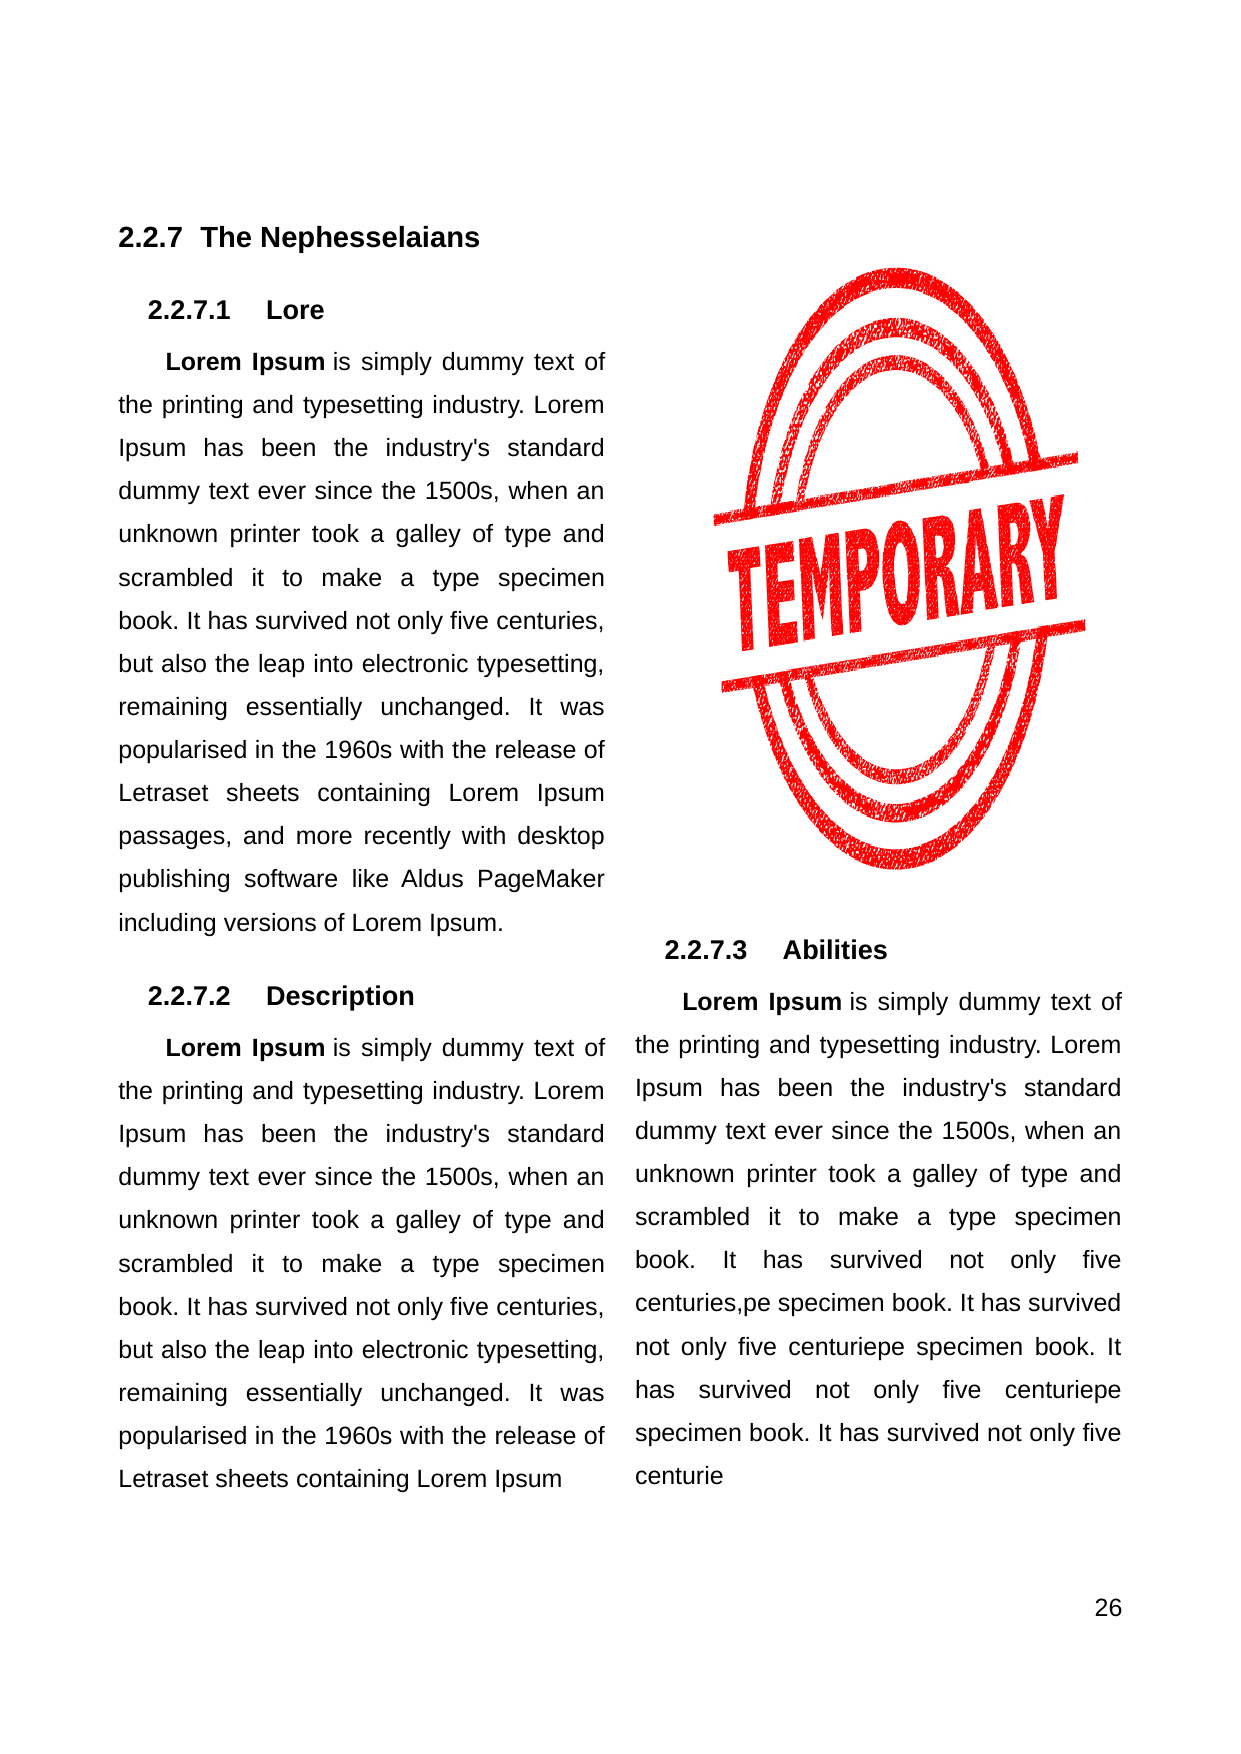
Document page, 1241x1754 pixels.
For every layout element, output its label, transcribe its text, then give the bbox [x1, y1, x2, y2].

subtitle Lore [118, 294, 605, 325]
text Lorem Ipsum is simply dummy text of the printing and typesetting industry. Lorem Ipsum has been the industry's standard dummy text ever since the 1500s, when an unknown printer took a galley of type and scrambled it to make a type specimen book. It has survived not only five centuries,pe specimen book. It has survived not only five centuriepe specimen book. It has survived not only five centuriepe specimen book. It has survived not only five centurie [635, 986, 1122, 1489]
subtitle The Nephesselaians [118, 220, 605, 254]
subtitle Abilities [635, 220, 1122, 965]
text Lorem Ipsum is simply dummy text of the printing and typesetting industry. Lorem Ipsum has been the industry's standard dummy text ever since the 1500s, when an unknown printer took a galley of type and scrambled it to make a type specimen book. It has survived not only five centuries, but also the leap into electronic typesetting, remaining essentially unchanged. It was popularised in the 1960s with the release of Letraset sheets containing Lorem Ipsum [118, 1033, 605, 1493]
subtitle Description [118, 980, 605, 1011]
picture [640, 235, 1138, 918]
text Lorem Ipsum is simply dummy text of the printing and typesetting industry. Lorem Ipsum has been the industry's standard dummy text ever since the 1500s, when an unknown printer took a galley of type and scrambled it to make a type specimen book. It has survived not only five centuries, but also the leap into electronic typesetting, remaining essentially unchanged. It was popularised in the 1960s with the release of Letraset sheets containing Lorem Ipsum passages, and more recently with desktop publishing software like Aldus PageMaker including versions of Lorem Ipsum. [118, 347, 605, 936]
